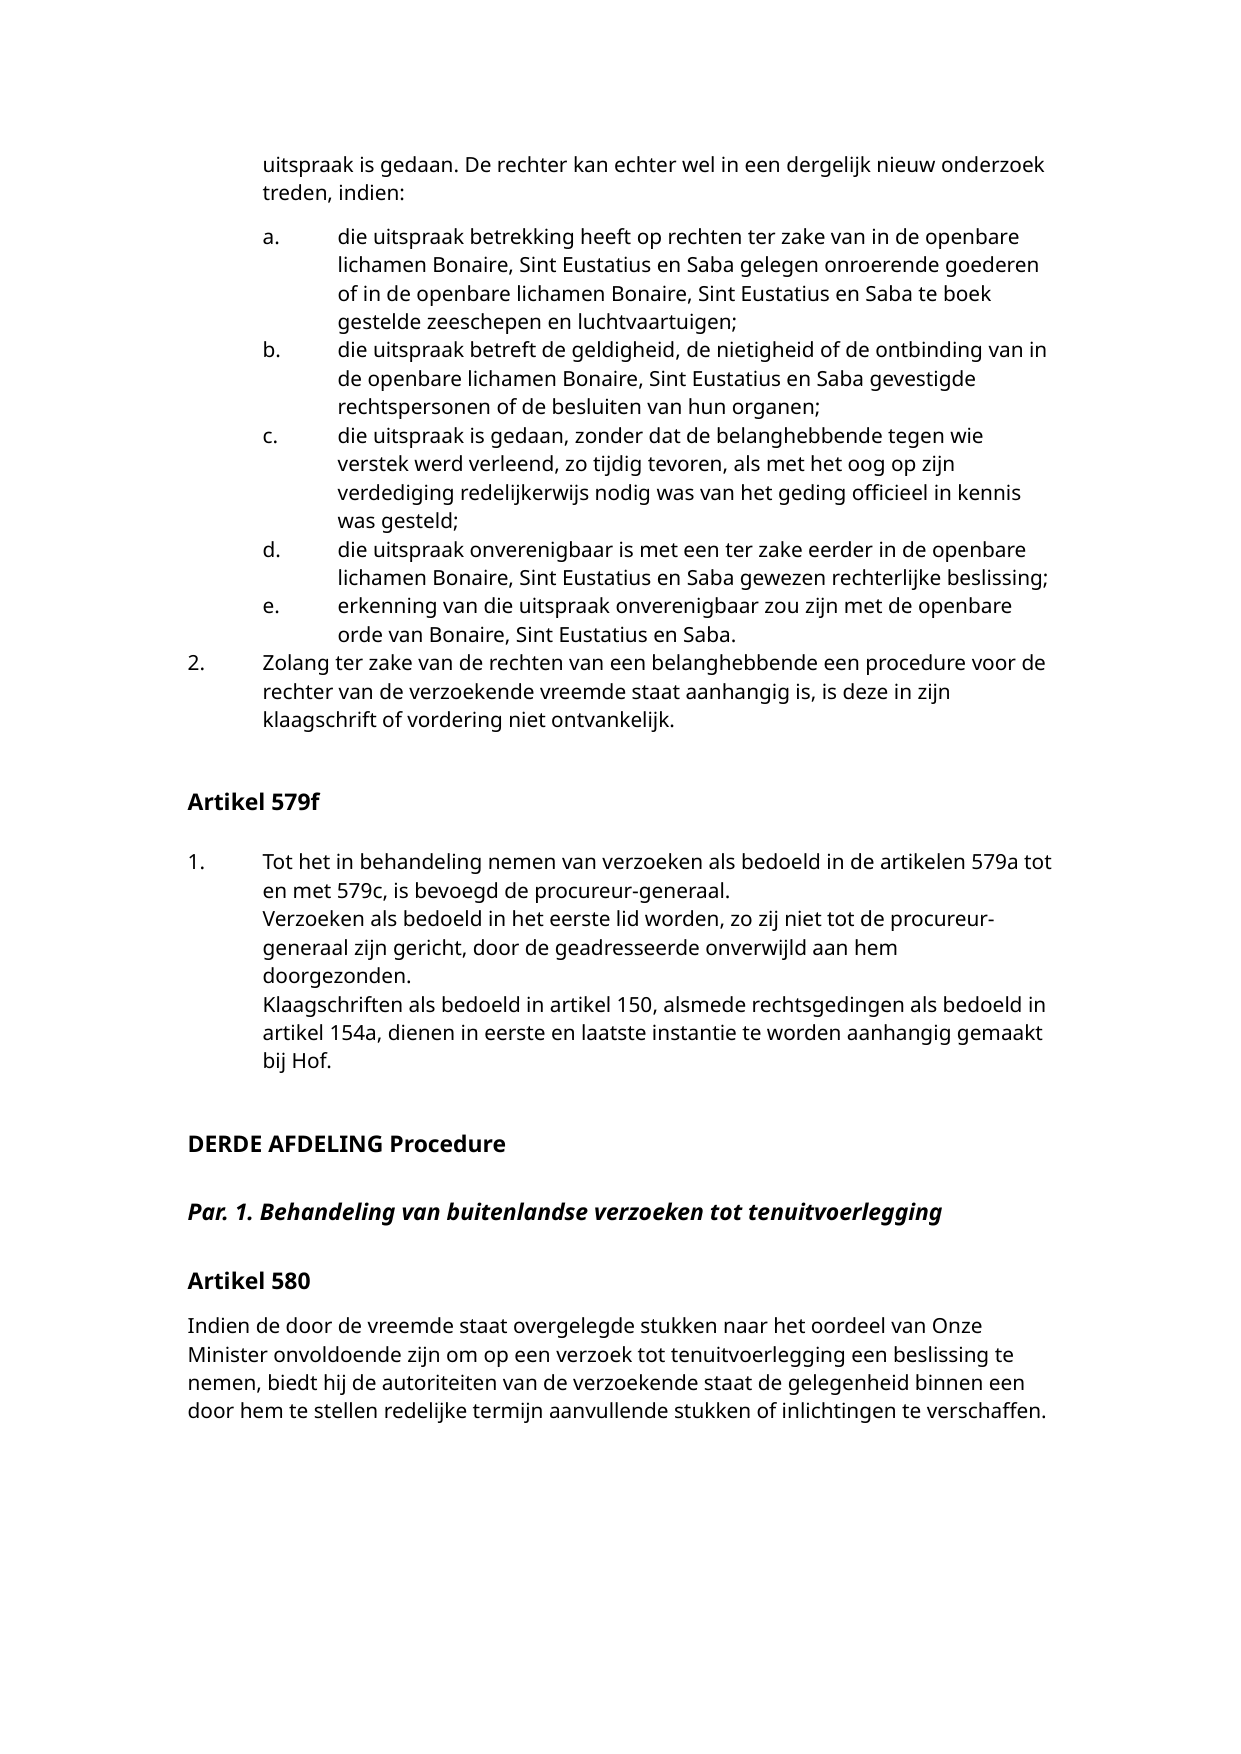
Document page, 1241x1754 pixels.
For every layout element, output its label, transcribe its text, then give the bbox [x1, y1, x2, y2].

list die uitspraak betreft de geldigheid, de nietigheid of de ontbinding van in de openbare lichamen Bonaire, Sint Eustatius en Saba gevestigde rechtspersonen of de besluiten van hun organen; [262, 336, 1053, 421]
list Verzoeken als bedoeld in het eerste lid worden, zo zij niet tot de procureur-generaal zijn gericht, door de geadresseerde onverwijld aan hem doorgezonden. [187, 904, 1053, 990]
subtitle Par. 1. Behandeling van buitenlandse verzoeken tot tenuitvoerlegging [187, 1196, 1053, 1227]
list Tot het in behandeling nemen van verzoeken als bedoeld in de artikelen 579a tot en met 579c, is bevoegd de procureur-generaal. [187, 847, 1053, 904]
list erkenning van die uitspraak onverenigbaar zou zijn met de openbare orde van Bonaire, Sint Eustatius en Saba. [262, 592, 1053, 648]
text Indien de door de vreemde staat overgelegde stukken naar het oordeel van Onze Minister onvoldoende zijn om op een verzoek tot tenuitvoerlegging een beslissing te nemen, biedt hij de autoriteiten van de verzoekende staat de gelegenheid binnen een door hem te stellen redelijke termijn aanvullende stukken of inlichtingen te verschaffen. [187, 1311, 1053, 1425]
list die uitspraak betrekking heeft op rechten ter zake van in de openbare lichamen Bonaire, Sint Eustatius en Saba gelegen onroerende goederen of in de openbare lichamen Bonaire, Sint Eustatius en Saba te boek gestelde zeeschepen en luchtvaartuigen; [262, 222, 1053, 336]
list Zolang ter zake van de rechten van een belanghebbende een procedure voor de rechter van de verzoekende vreemde staat aanhangig is, is deze in zijn klaagschrift of vordering niet ontvankelijk. [187, 648, 1053, 734]
subtitle Artikel 580 [187, 1265, 1053, 1296]
list uitspraak is gedaan. De rechter kan echter wel in een dergelijk nieuw onderzoek treden, indien: [187, 150, 1053, 207]
list die uitspraak is gedaan, zonder dat de belanghebbende tegen wie verstek werd verleend, zo tijdig tevoren, als met het oog op zijn verdediging redelijkerwijs nodig was van het geding officieel in kennis was gesteld; [262, 421, 1053, 535]
subtitle Artikel 579f [187, 786, 1053, 817]
list die uitspraak onverenigbaar is met een ter zake eerder in de openbare lichamen Bonaire, Sint Eustatius en Saba gewezen rechterlijke beslissing; [262, 535, 1053, 592]
subtitle DERDE AFDELING Procedure [187, 1127, 1053, 1159]
list Klaagschriften als bedoeld in artikel 150, alsmede rechtsgedingen als bedoeld in artikel 154a, dienen in eerste en laatste instantie te worden aanhangig gemaakt bij Hof. [187, 990, 1053, 1075]
